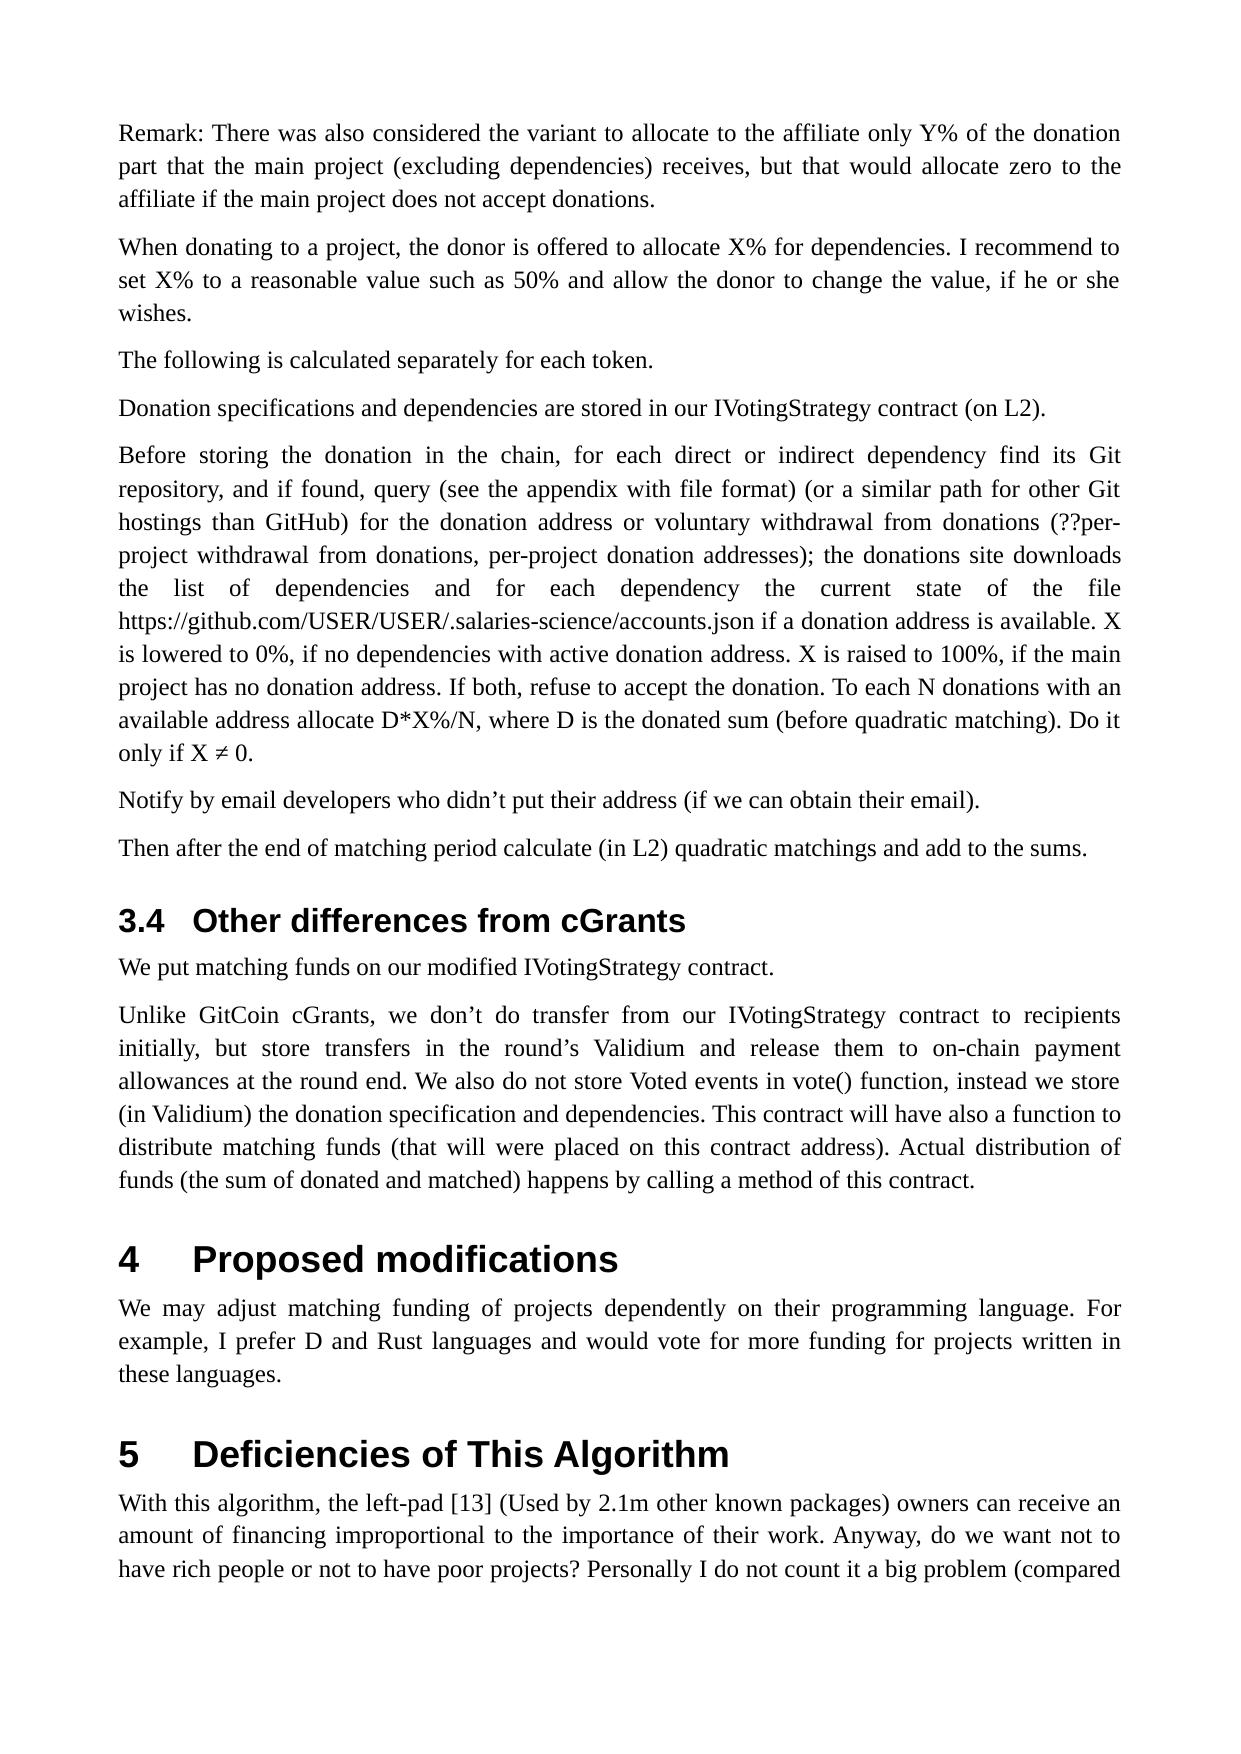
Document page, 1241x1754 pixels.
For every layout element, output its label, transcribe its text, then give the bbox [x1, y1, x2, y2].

text Notify by email developers who didn’t put their address (if we can obtain their email). [118, 785, 1122, 814]
text When donating to a project, the donor is offered to allocate X% for dependencies. I recommend to set X% to a reasonable value such as 50% and allow the donor to change the value, if he or she wishes. [118, 232, 1122, 327]
text We may adjust matching funding of projects dependently on their programming language. For example, I prefer D and Rust languages and would vote for more funding for projects written in these languages. [118, 1293, 1122, 1388]
subtitle Other differences from cGrants [118, 901, 1122, 940]
text Remark: There was also considered the variant to allocate to the affiliate only Y% of the donation part that the main project (excluding dependencies) receives, but that would allocate zero to the affiliate if the main project does not accept donations. [118, 118, 1122, 213]
text Unlike GitCoin cGrants, we don’t do transfer from our IVotingStrategy contract to recipients initially, but store transfers in the round’s Validium and release them to on-chain payment allowances at the round end. We also do not store Voted events in vote() function, instead we store (in Validium) the donation specification and dependencies. This contract will have also a function to distribute matching funds (that will were placed on this contract address). Actual distribution of funds (the sum of donated and matched) happens by calling a method of this contract. [118, 1000, 1122, 1194]
subtitle Proposed modifications [118, 1238, 1122, 1281]
text Before storing the donation in the chain, for each direct or indirect dependency find its Git repository, and if found, query (see the appendix with file format) (or a similar path for other Git hostings than GitHub) for the donation address or voluntary withdrawal from donations (??per-project withdrawal from donations, per-project donation addresses); the donations site downloads the list of dependencies and for each dependency the current state of the file https://github.com/USER/USER/.salaries-science/accounts.json if a donation address is available. X is lowered to 0%, if no dependencies with active donation address. X is raised to 100%, if the main project has no donation address. If both, refuse to accept the donation. To each N donations with an available address allocate D*X%/N, where D is the donated sum (before quadratic matching). Do it only if X ≠ 0. [118, 441, 1122, 767]
text With this algorithm, the left-pad [13] (Used by 2.1m other known packages) owners can receive an amount of financing improportional to the importance of their work. Anyway, do we want not to have rich people or not to have poor projects? Personally I do not count it a big problem (compared [118, 1488, 1122, 1582]
text Donation specifications and dependencies are stored in our IVotingStrategy contract (on L2). [118, 393, 1122, 422]
text The following is calculated separately for each token. [118, 345, 1122, 374]
text Then after the end of matching period calculate (in L2) quadratic matchings and add to the sums. [118, 833, 1122, 862]
text We put matching funds on our modified IVotingStrategy contract. [118, 952, 1122, 981]
subtitle Deficiencies of This Algorithm [118, 1432, 1122, 1475]
